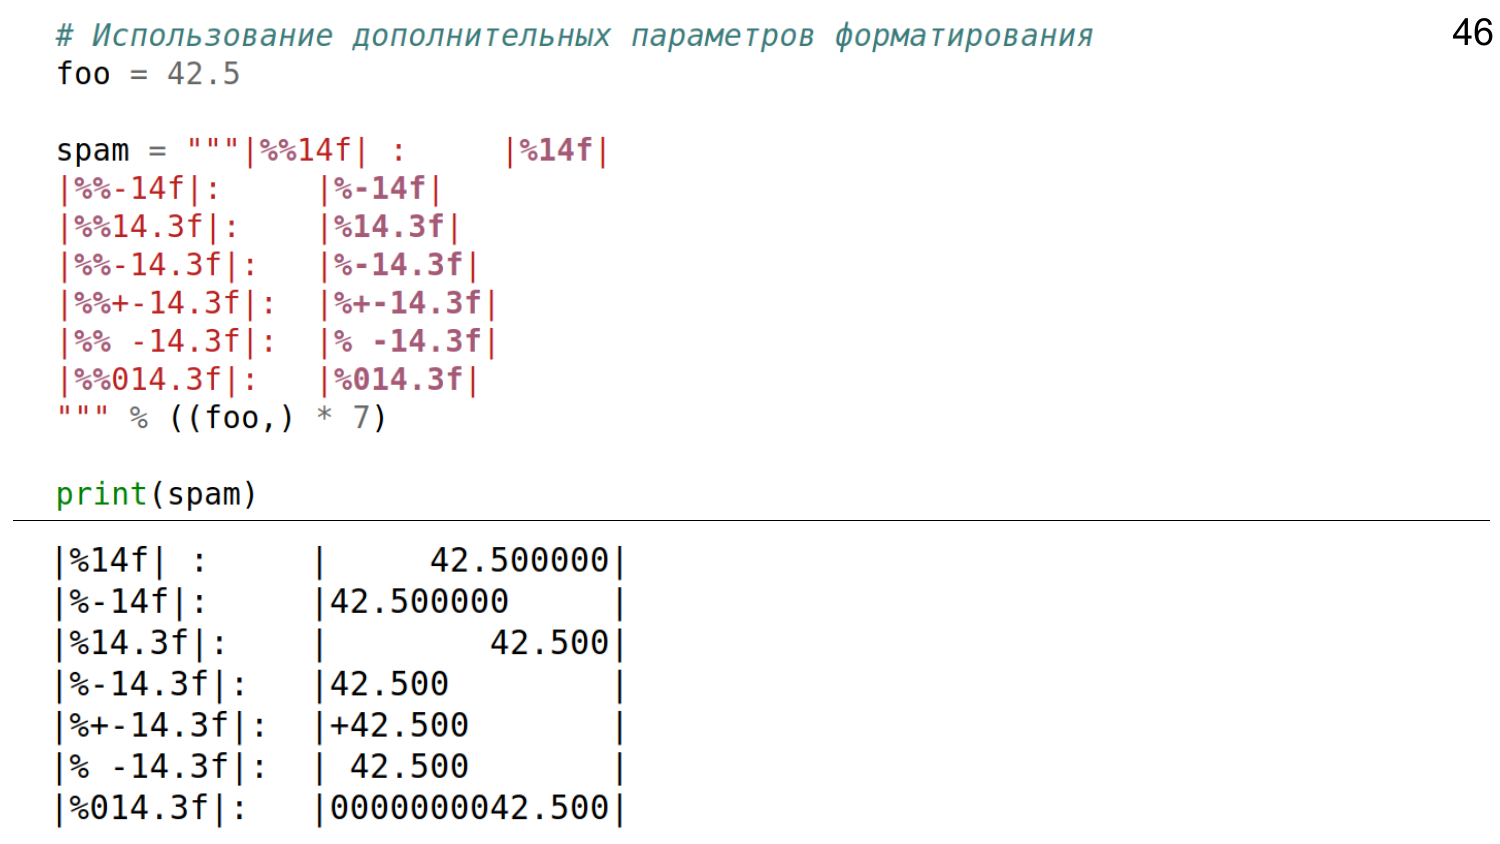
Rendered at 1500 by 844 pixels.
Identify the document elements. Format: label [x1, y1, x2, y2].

picture [47, 14, 1105, 518]
picture [47, 536, 633, 837]
